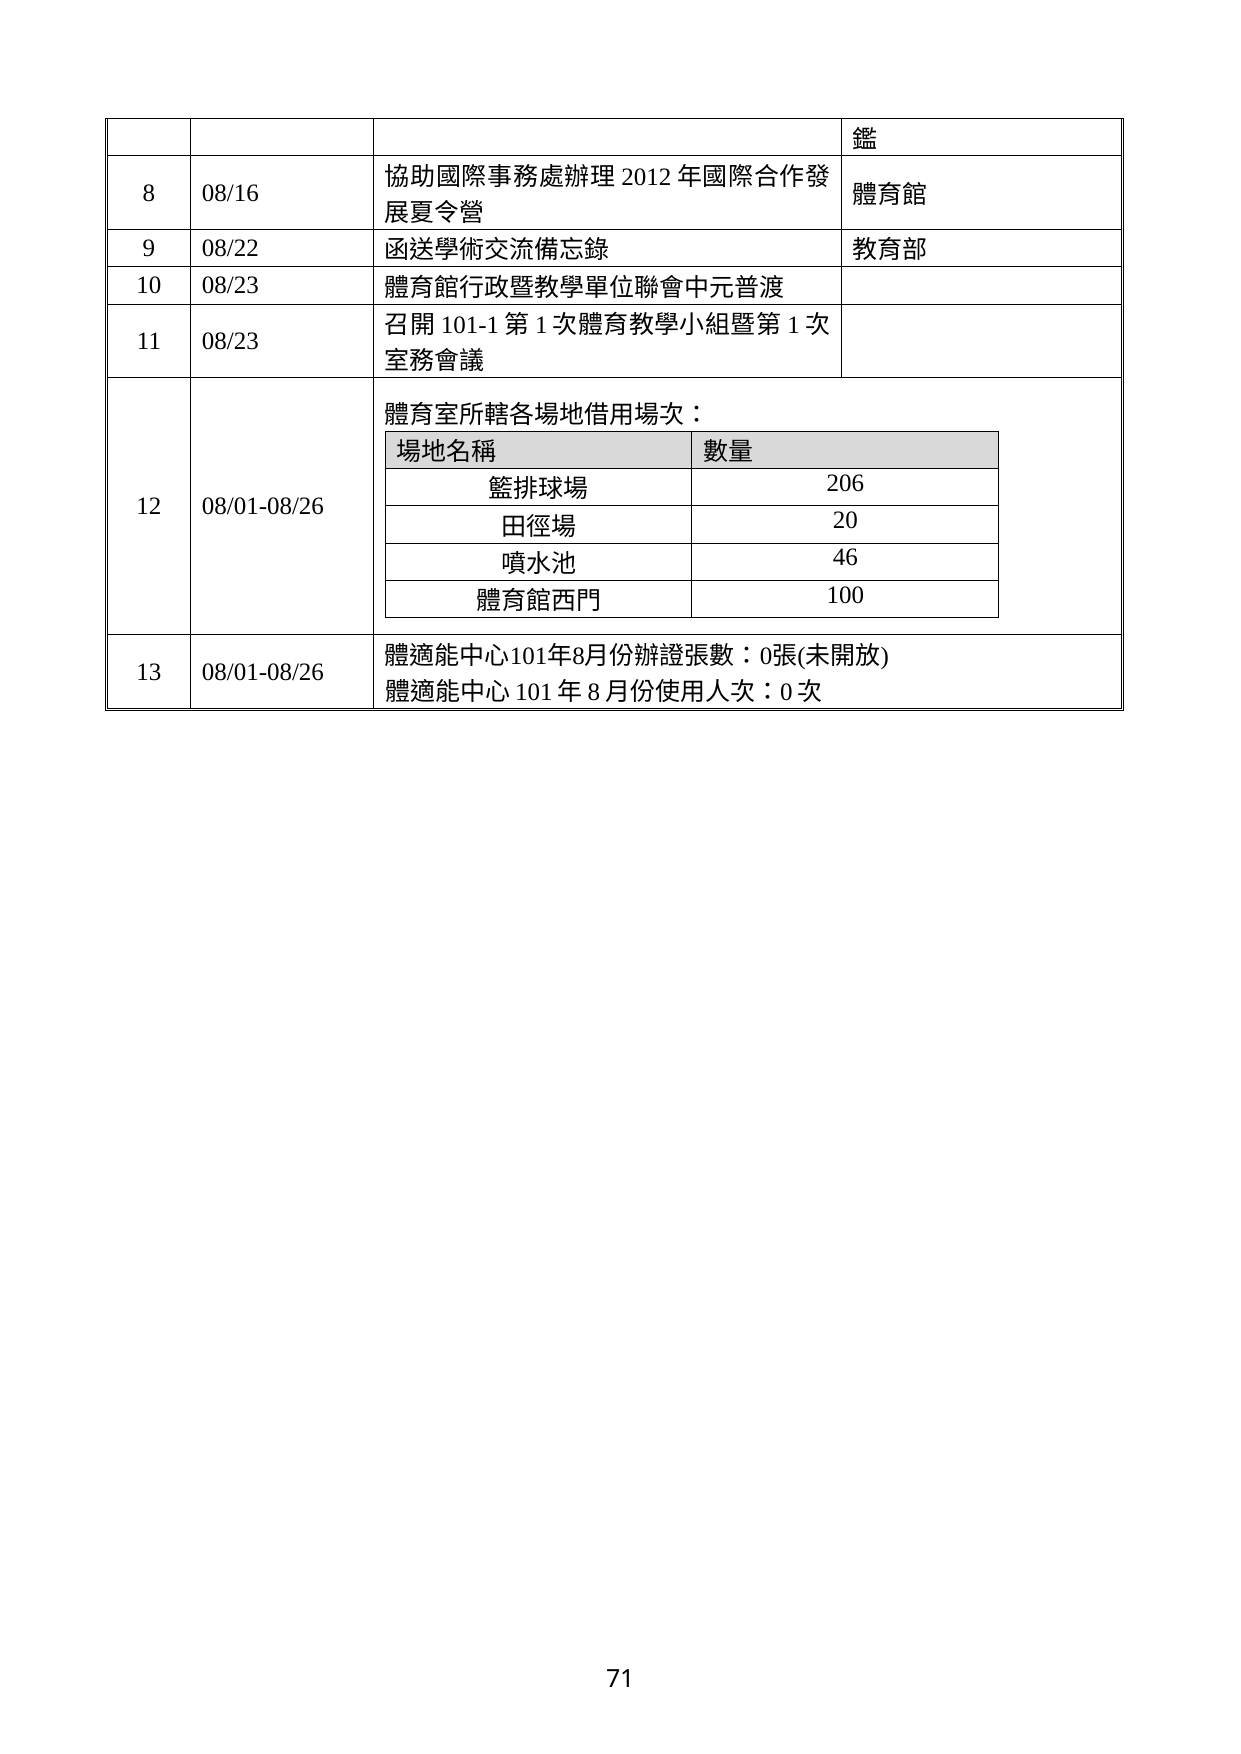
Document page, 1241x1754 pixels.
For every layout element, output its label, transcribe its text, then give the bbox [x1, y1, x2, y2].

table_cell 噴水池 [386, 544, 691, 580]
table_cell 田徑場 [386, 506, 691, 542]
table_cell 體育館西門 [386, 581, 691, 617]
table_cell 體育室所轄各場地借用場次： [374, 378, 1121, 634]
table_cell 籃排球場 [386, 469, 691, 505]
table_cell 08/23 [191, 305, 373, 377]
table_cell 9 [108, 230, 190, 266]
table_cell 20 [692, 506, 998, 542]
table_cell 8 [108, 156, 190, 229]
table_cell 教育部 [842, 230, 1121, 266]
table_cell 12 [108, 378, 190, 634]
table_cell 11 [108, 305, 190, 377]
table_cell 08/22 [191, 230, 373, 266]
table_cell 協助國際事務處辦理2012年國際合作發展夏令營 [374, 156, 841, 229]
table_cell [842, 305, 1121, 377]
table_cell 08/01-08/26 [191, 378, 373, 634]
table_header 場地名稱 [386, 432, 691, 468]
table_cell 08/01-08/26 [191, 635, 373, 708]
table_cell 13 [108, 635, 190, 708]
table_cell 體適能中心101年8月份辦證張數：0張(未開放) 體適能中心101年8月份使用人次：0次 [374, 635, 1121, 708]
table_cell 08/23 [191, 267, 373, 303]
table_cell [374, 119, 841, 155]
table_cell 10 [108, 267, 190, 303]
table_cell 體育館 [842, 156, 1121, 229]
table_cell 100 [692, 581, 998, 617]
table_cell 鑑 [842, 119, 1121, 155]
table_cell [108, 119, 190, 155]
table_cell 體育館行政暨教學單位聯會中元普渡 [374, 267, 841, 303]
table_cell 46 [692, 544, 998, 580]
table_cell 函送學術交流備忘錄 [374, 230, 841, 266]
table_cell [191, 119, 373, 155]
table_header 數量 [692, 432, 998, 468]
table_cell 08/16 [191, 156, 373, 229]
table_cell [842, 267, 1121, 303]
table_cell 召開101-1第1次體育教學小組暨第1次室務會議 [374, 305, 841, 377]
table_cell 206 [692, 469, 998, 505]
